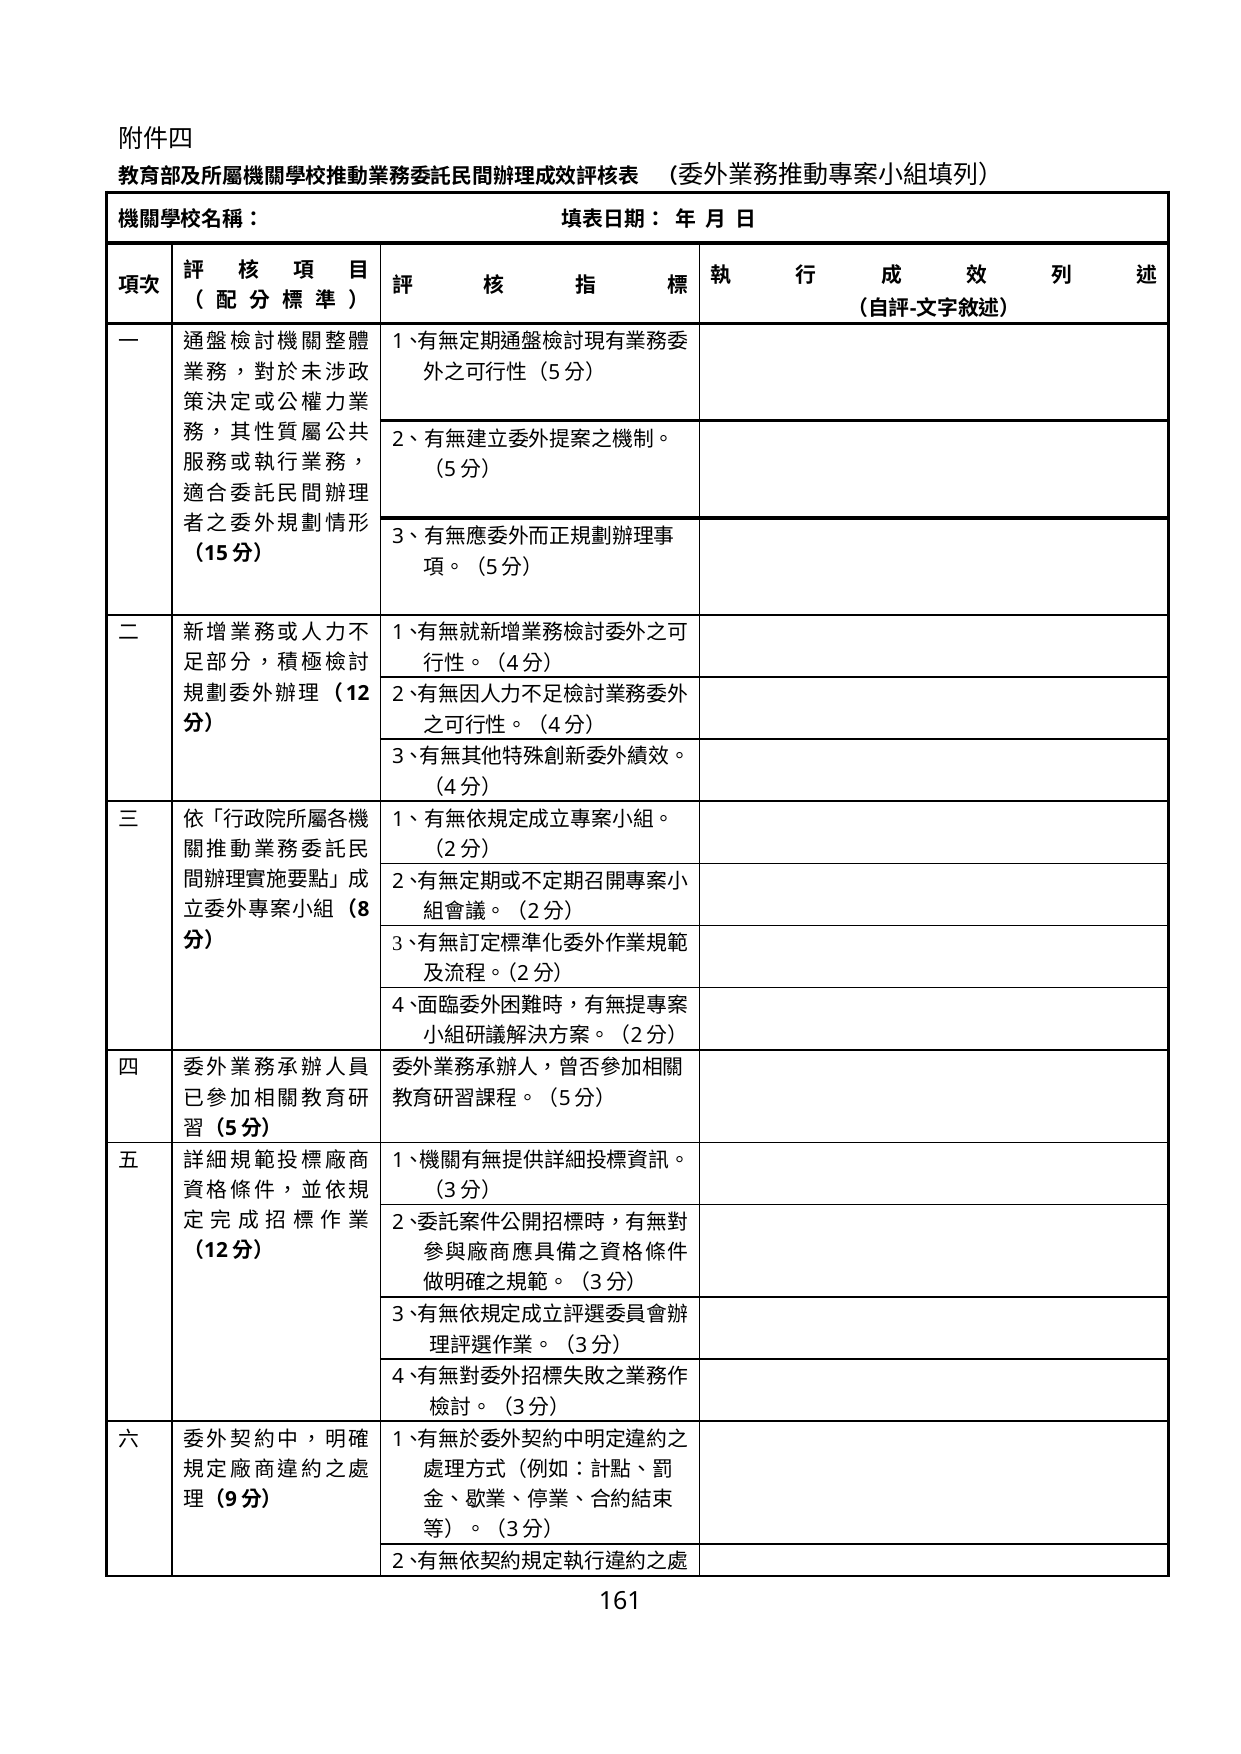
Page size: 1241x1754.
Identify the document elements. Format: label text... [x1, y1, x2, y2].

table_cell 3、有無訂定標準化委外作業規範及流程。（2分） [381, 926, 699, 987]
table_cell 詳細規範投標廠商資格條件，並依規定完成招標作業（12分） [173, 1143, 380, 1420]
table_cell 2、有無依契約規定執行違約之處 [381, 1545, 699, 1575]
table_cell 委外契約中，明確規定廠商違約之處理（9分） [173, 1422, 380, 1575]
table_cell 委外業務承辦人員已參加相關教育研習（5分） [173, 1051, 380, 1141]
table_cell [700, 1545, 1167, 1575]
table_cell 1、有無依規定成立專案小組。（2分） [381, 802, 699, 863]
table_cell 六 [108, 1422, 171, 1575]
table_cell 委外業務承辦人，曾否參加相關教育研習課程。（5分） [381, 1051, 699, 1141]
table_cell [700, 926, 1167, 987]
table_cell [700, 678, 1167, 738]
table_cell [700, 325, 1167, 419]
table_cell 執行成效列述 （自評-文字敘述） [700, 245, 1167, 322]
table_cell 3、有無應委外而正規劃辦理事項。（5分） [381, 520, 699, 614]
table_cell 2、有無定期或不定期召開專案小組會議。（2分） [381, 864, 699, 925]
table_cell 3、有無依規定成立評選委員會辦理評選作業。（3分） [381, 1298, 699, 1358]
table_header 機關學校名稱： 填表日期： 年 月 日 [108, 194, 1167, 241]
table_cell [700, 1422, 1167, 1543]
table_cell 五 [108, 1143, 171, 1420]
table_cell 一 [108, 325, 171, 614]
text 附件四 [118, 118, 1122, 154]
table_cell 通盤檢討機關整體業務，對於未涉政策決定或公權力業務，其性質屬公共服務或執行業務，適合委託民間辦理者之委外規劃情形（15分） [173, 325, 380, 614]
table_cell [700, 1360, 1167, 1420]
table_cell 1、有無就新增業務檢討委外之可行性。（4分） [381, 616, 699, 676]
table_cell 2、有無建立委外提案之機制。（5分） [381, 422, 699, 516]
table_cell 1、有無於委外契約中明定違約之處理方式（例如：計點、罰金、歇業、停業、合約結束等）。（3分） [381, 1422, 699, 1543]
table_cell [700, 740, 1167, 800]
table_cell 二 [108, 616, 171, 800]
table_cell 評核項目 （配分標準） [173, 245, 380, 322]
table_cell 項次 [108, 245, 171, 322]
table_cell [700, 802, 1167, 863]
table_cell 四 [108, 1051, 171, 1141]
table_cell 三 [108, 802, 171, 1049]
table_cell 依「行政院所屬各機關推動業務委託民間辦理實施要點」成立委外專案小組（8分） [173, 802, 380, 1049]
table_cell 4、有無對委外招標失敗之業務作檢討。（3分） [381, 1360, 699, 1420]
table_cell 2、委託案件公開招標時，有無對參與廠商應具備之資格條件做明確之規範。（3分） [381, 1205, 699, 1296]
table_cell [700, 988, 1167, 1049]
text 教育部及所屬機關學校推動業務委託民間辦理成效評核表 （委外業務推動專案小組填列） [118, 154, 1122, 191]
table_cell [700, 422, 1167, 516]
table_cell 3、有無其他特殊創新委外績效。（4分） [381, 740, 699, 800]
table_cell [700, 1205, 1167, 1296]
table_cell 1、有無定期通盤檢討現有業務委外之可行性（5分） [381, 325, 699, 419]
table_cell 評核指標 [381, 245, 699, 322]
table_cell [700, 520, 1167, 614]
table_cell [700, 864, 1167, 925]
table_cell 4、面臨委外困難時，有無提專案小組研議解決方案。（2分） [381, 988, 699, 1049]
table_cell [700, 1143, 1167, 1203]
table_cell 新增業務或人力不足部分，積極檢討規劃委外辦理（12分） [173, 616, 380, 800]
table_cell 2、有無因人力不足檢討業務委外之可行性。（4分） [381, 678, 699, 738]
table_cell [700, 1051, 1167, 1141]
table_cell 1、機關有無提供詳細投標資訊。（3分） [381, 1143, 699, 1203]
table_cell [700, 616, 1167, 676]
table_cell [700, 1298, 1167, 1358]
